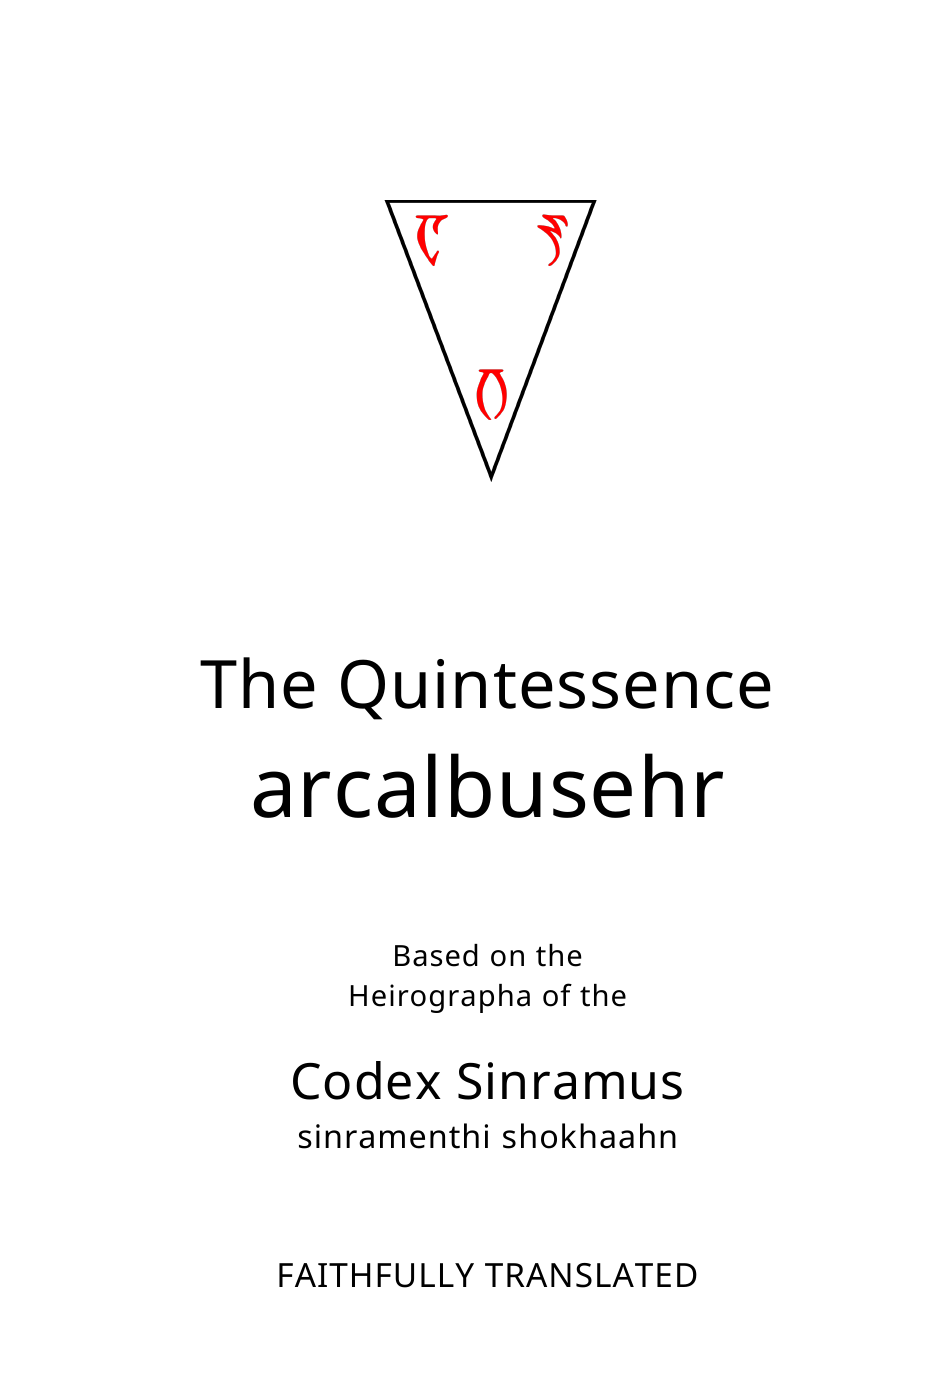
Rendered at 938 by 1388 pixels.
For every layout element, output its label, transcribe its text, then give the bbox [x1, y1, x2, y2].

text Based on the [112, 936, 862, 975]
text FAITHFULLY TRANSLATED [112, 1252, 862, 1297]
picture [384, 200, 597, 482]
text The Quintessence [112, 637, 862, 728]
text sinramenthi shokhaahn [112, 1114, 862, 1158]
text Heirographa of the [112, 975, 862, 1015]
text Codex Sinramus [112, 1046, 862, 1114]
text arcalbusehr [112, 728, 862, 842]
